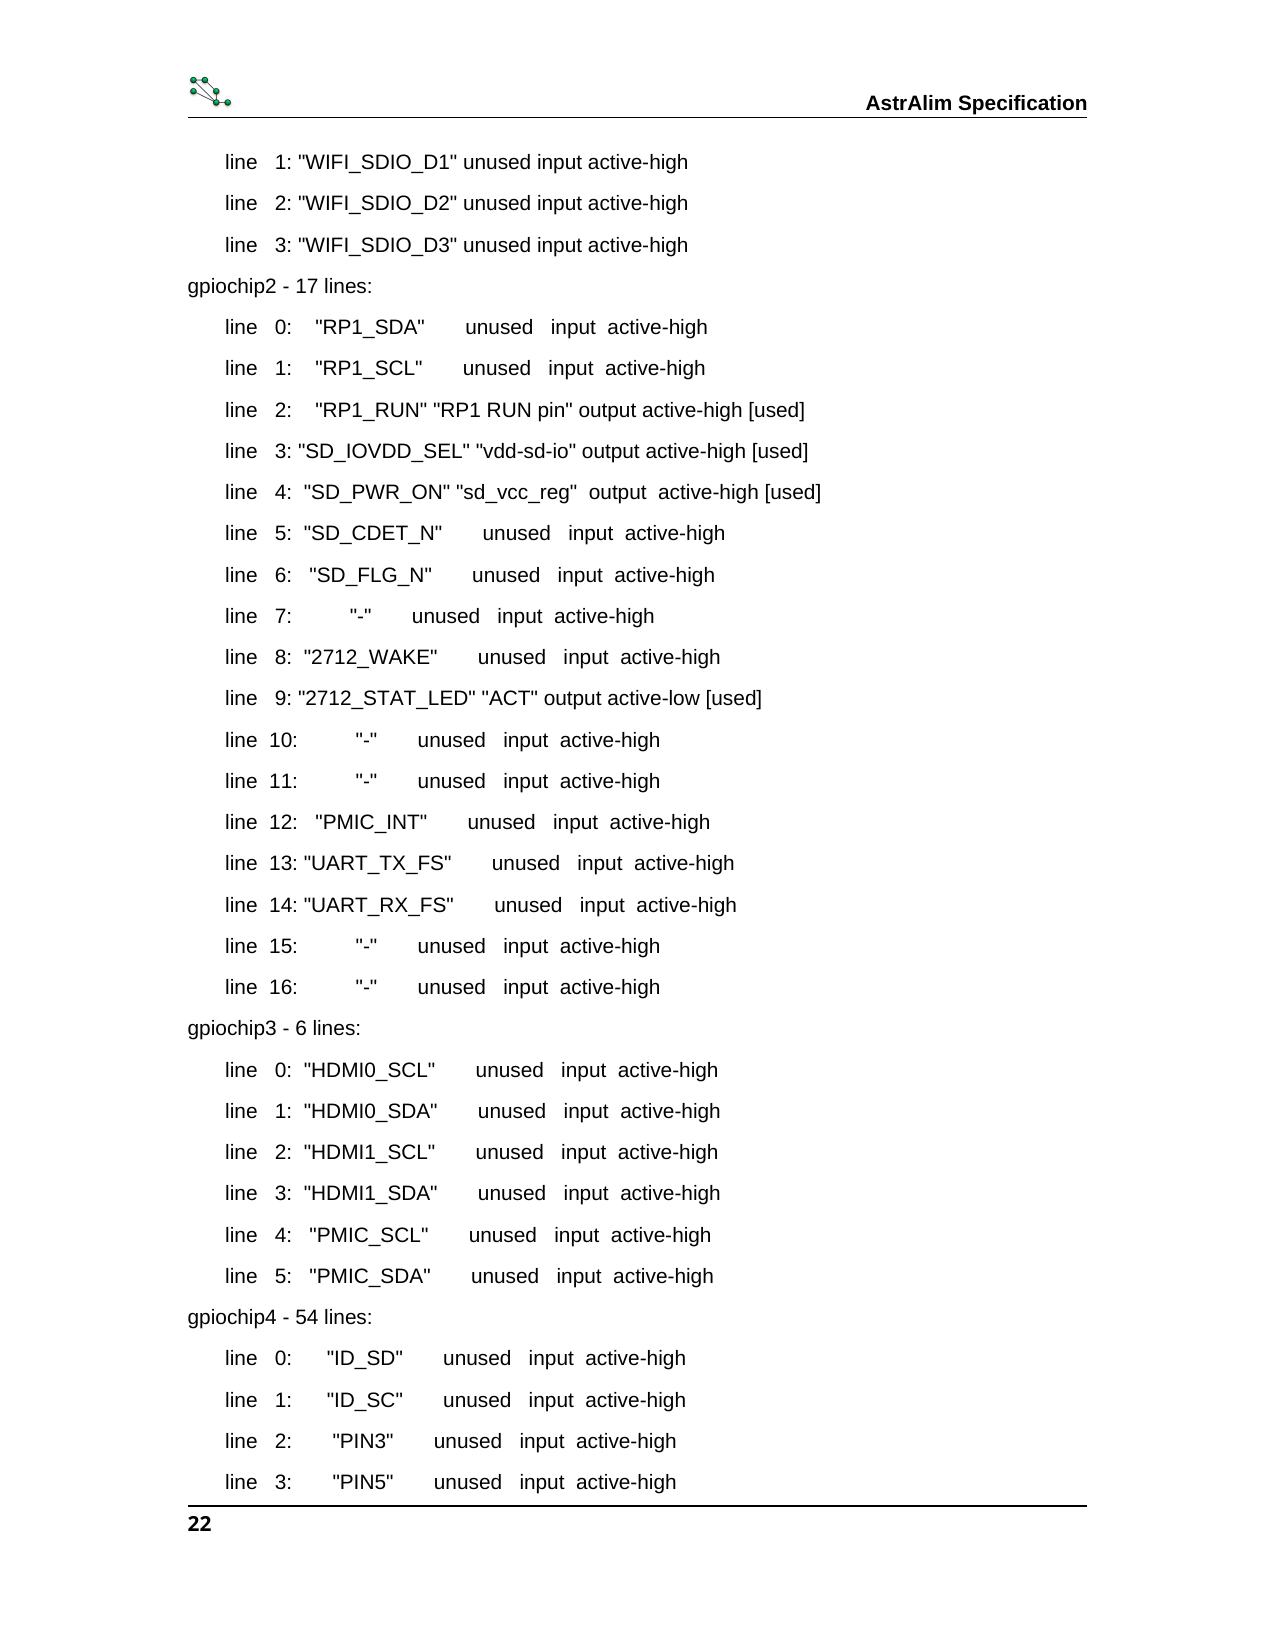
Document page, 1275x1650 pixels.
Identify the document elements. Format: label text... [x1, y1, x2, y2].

list line 1: "ID_SC" unused input active-high [187, 1387, 1087, 1411]
list line 7: "-" unused input active-high [187, 604, 1087, 628]
list line 3: "HDMI1_SDA" unused input active-high [187, 1181, 1087, 1205]
list gpiochip2 - 17 lines: [187, 274, 1087, 298]
list line 0: "ID_SD" unused input active-high [187, 1346, 1087, 1370]
list line 0: "HDMI0_SCL" unused input active-high [187, 1057, 1087, 1081]
list line 4: "SD_PWR_ON" "sd_vcc_reg" output active-high [used] [187, 480, 1087, 504]
list line 16: "-" unused input active-high [187, 975, 1087, 999]
list gpiochip4 - 54 lines: [187, 1305, 1087, 1329]
list line 15: "-" unused input active-high [187, 934, 1087, 958]
list gpiochip3 - 6 lines: [187, 1016, 1087, 1040]
list line 2: "PIN3" unused input active-high [187, 1429, 1087, 1453]
list line 12: "PMIC_INT" unused input active-high [187, 810, 1087, 834]
list line 1: "RP1_SCL" unused input active-high [187, 356, 1087, 380]
list line 2: "WIFI_SDIO_D2" unused input active-high [187, 191, 1087, 215]
list line 13: "UART_TX_FS" unused input active-high [187, 851, 1087, 875]
list line 8: "2712_WAKE" unused input active-high [187, 645, 1087, 669]
list line 4: "PMIC_SCL" unused input active-high [187, 1222, 1087, 1246]
list line 1: "HDMI0_SDA" unused input active-high [187, 1099, 1087, 1123]
list line 1: "WIFI_SDIO_D1" unused input active-high [187, 150, 1087, 174]
list line 11: "-" unused input active-high [187, 769, 1087, 793]
list line 6: "SD_FLG_N" unused input active-high [187, 562, 1087, 586]
list line 9: "2712_STAT_LED" "ACT" output active-low [used] [187, 686, 1087, 710]
list line 3: "WIFI_SDIO_D3" unused input active-high [187, 232, 1087, 256]
list line 5: "PMIC_SDA" unused input active-high [187, 1264, 1087, 1288]
list line 2: "RP1_RUN" "RP1 RUN pin" output active-high [used] [187, 397, 1087, 421]
list line 3: "PIN5" unused input active-high [187, 1470, 1087, 1494]
list line 14: "UART_RX_FS" unused input active-high [187, 892, 1087, 916]
list line 0: "RP1_SDA" unused input active-high [187, 315, 1087, 339]
list line 10: "-" unused input active-high [187, 727, 1087, 751]
picture [187, 75, 234, 110]
list line 3: "SD_IOVDD_SEL" "vdd-sd-io" output active-high [used] [187, 439, 1087, 463]
list line 2: "HDMI1_SCL" unused input active-high [187, 1140, 1087, 1164]
list line 5: "SD_CDET_N" unused input active-high [187, 521, 1087, 545]
